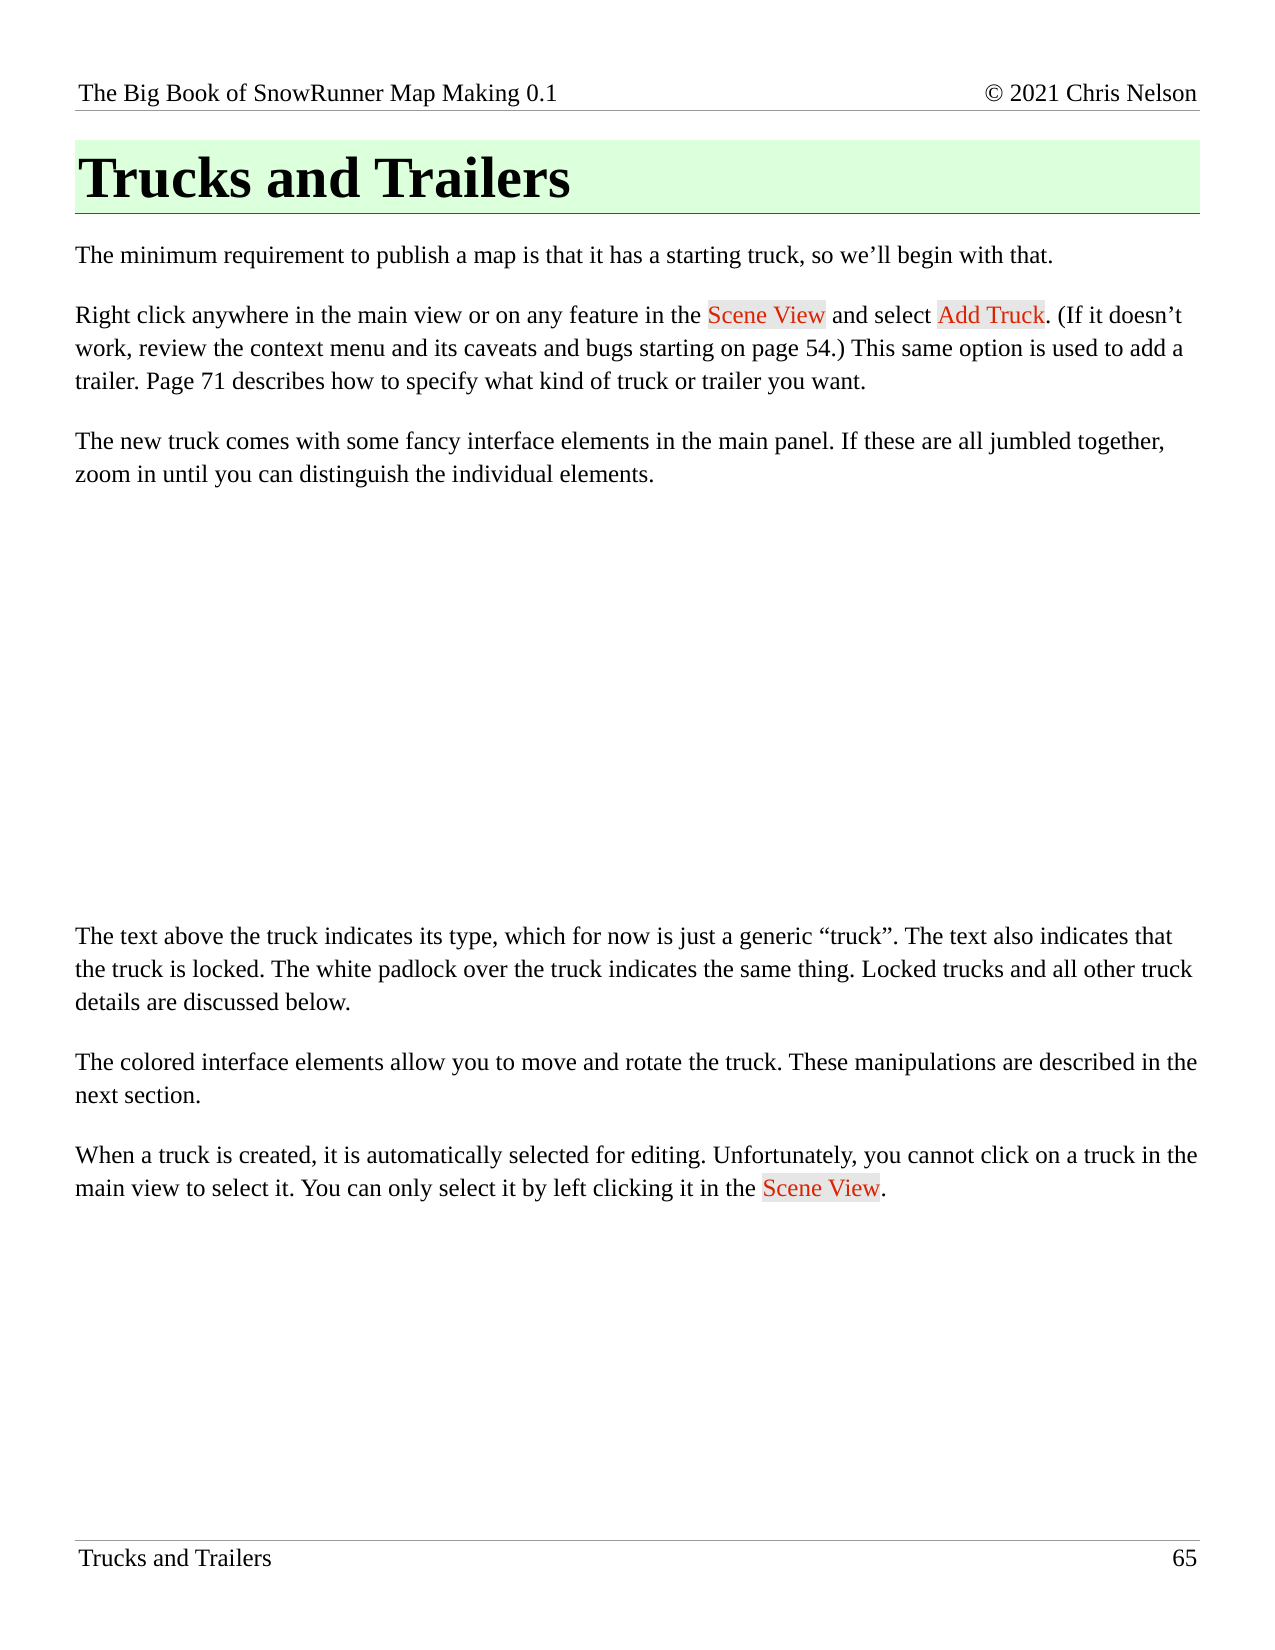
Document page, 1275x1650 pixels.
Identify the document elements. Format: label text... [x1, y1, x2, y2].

text The new truck comes with some fancy interface elements in the main panel. If these are all jumbled together, zoom in until you can distinguish the individual elements. [75, 426, 1200, 488]
text Right click anywhere in the main view or on any feature in the Scene View and select Add Truck. (If it doesn’t work, review the context menu and its caveats and bugs starting on page 54.) This same option is used to add a trailer. Page 71 describes how to specify what kind of truck or trailer you want. [75, 300, 1200, 395]
text The minimum requirement to publish a map is that it has a starting truck, so we’ll begin with that. [75, 240, 1200, 269]
subtitle Trucks and Trailers [75, 140, 1200, 213]
text The text above the truck indicates its type, which for now is just a generic “truck”. The text also indicates that the truck is locked. The white padlock over the truck indicates the same thing. Locked trucks and all other truck details are discussed below. [75, 921, 1200, 1016]
text The colored interface elements allow you to move and rotate the truck. These manipulations are described in the next section. [75, 1047, 1200, 1109]
text When a truck is created, it is automatically selected for editing. Unfortunately, you cannot click on a truck in the main view to select it. You can only select it by left clicking it in the Scene View. [75, 1140, 1200, 1202]
